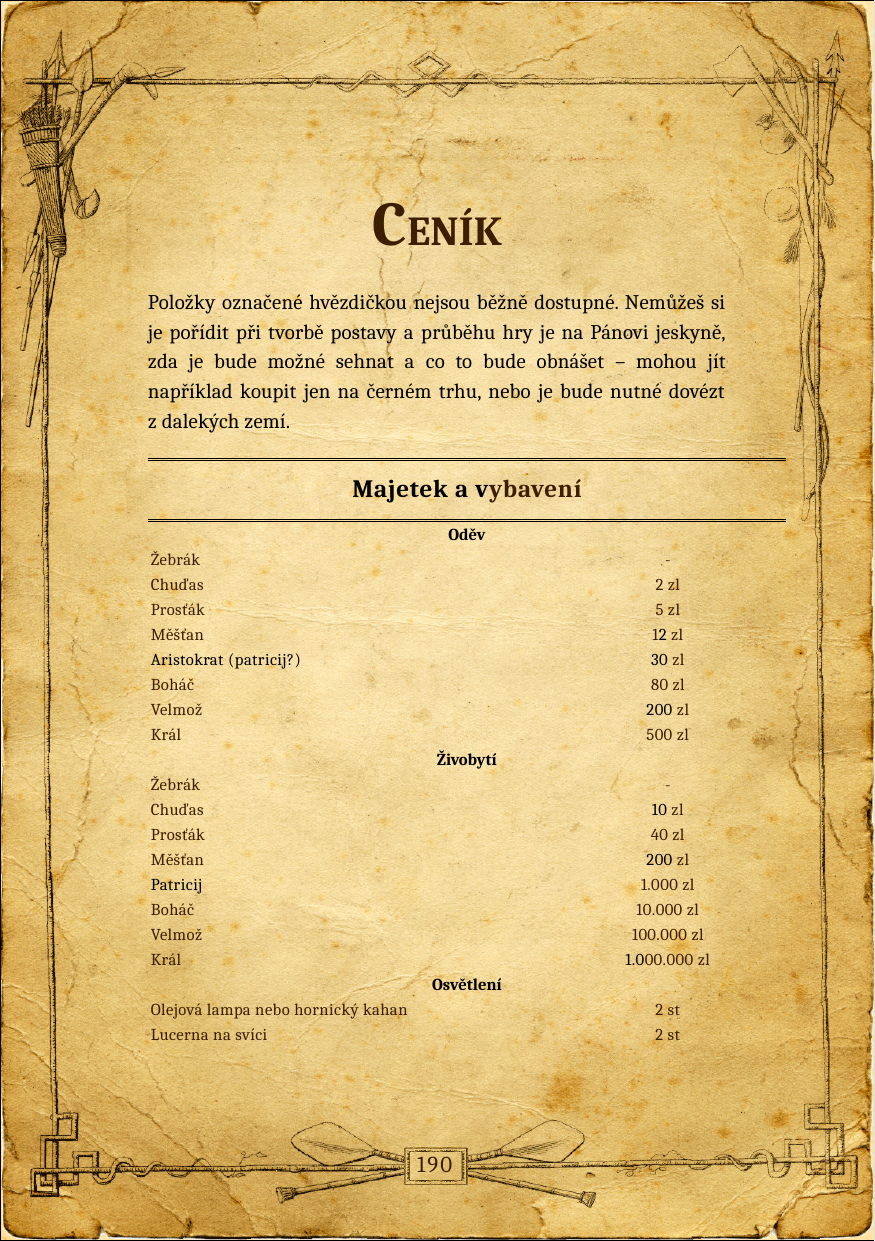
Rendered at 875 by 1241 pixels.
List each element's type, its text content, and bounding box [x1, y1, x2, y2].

table_cell - [550, 772, 786, 797]
table_cell Boháč [148, 897, 549, 922]
table_cell 1.000.000 zl [550, 947, 786, 972]
table_cell 12 zl [550, 622, 786, 647]
table_cell Patricij [148, 872, 549, 897]
table_cell 30 zl [550, 647, 786, 672]
table_cell 5 zl [550, 597, 786, 622]
table_cell Prosťák [148, 597, 549, 622]
table_cell Osvětlení [148, 972, 786, 997]
table_cell 2 zl [550, 572, 786, 597]
table_cell Olejová lampa nebo hornický kahan [148, 997, 549, 1022]
table_cell 1.000 zl [550, 872, 786, 897]
table_cell Velmož [148, 922, 549, 947]
table_cell 80 zl [550, 672, 786, 697]
table_cell 10 zl [550, 797, 786, 822]
table_cell Aristokrat (patricij?) [148, 647, 549, 672]
table_cell Žebrák [148, 547, 549, 572]
table_cell Král [148, 947, 549, 972]
table_cell 2 st [550, 1022, 786, 1047]
table_cell Chuďas [148, 797, 549, 822]
table_cell Oděv [148, 522, 786, 547]
table_cell Boháč [148, 672, 549, 697]
table_cell Žebrák [148, 772, 549, 797]
table_cell 200 zl [550, 847, 786, 872]
table_cell Velmož [148, 697, 549, 722]
table_cell 500 zl [550, 722, 786, 747]
table_cell Král [148, 722, 549, 747]
table_cell Měšťan [148, 847, 549, 872]
table_header Majetek a⁠ vybavení [148, 461, 786, 519]
table_cell Měšťan [148, 622, 549, 647]
subtitle Ceník [148, 189, 726, 261]
table_cell 100.000 zl [550, 922, 786, 947]
table_cell 200 zl [550, 697, 786, 722]
table_cell 10.000 zl [550, 897, 786, 922]
table_cell Prosťák [148, 822, 549, 847]
picture [1, 1, 874, 1240]
table_cell - [550, 547, 786, 572]
table_cell 2 st [550, 997, 786, 1022]
table_cell 40 zl [550, 822, 786, 847]
table_cell Chuďas [148, 572, 549, 597]
text Položky označené hvězdičkou nejsou běžně dostupné. Nemůžeš si je pořídit při tvorbě postavy a⁠ průběhu hry je na Pánovi jeskyně, zda je bude možné sehnat a⁠ co to bude obnášet – mohou jít například koupit jen na černém trhu, nebo je bude nutné dovézt z⁠ dalekých zemí. [148, 290, 726, 434]
table_cell Živobytí [148, 747, 786, 772]
table_cell Lucerna na svíci [148, 1022, 549, 1047]
